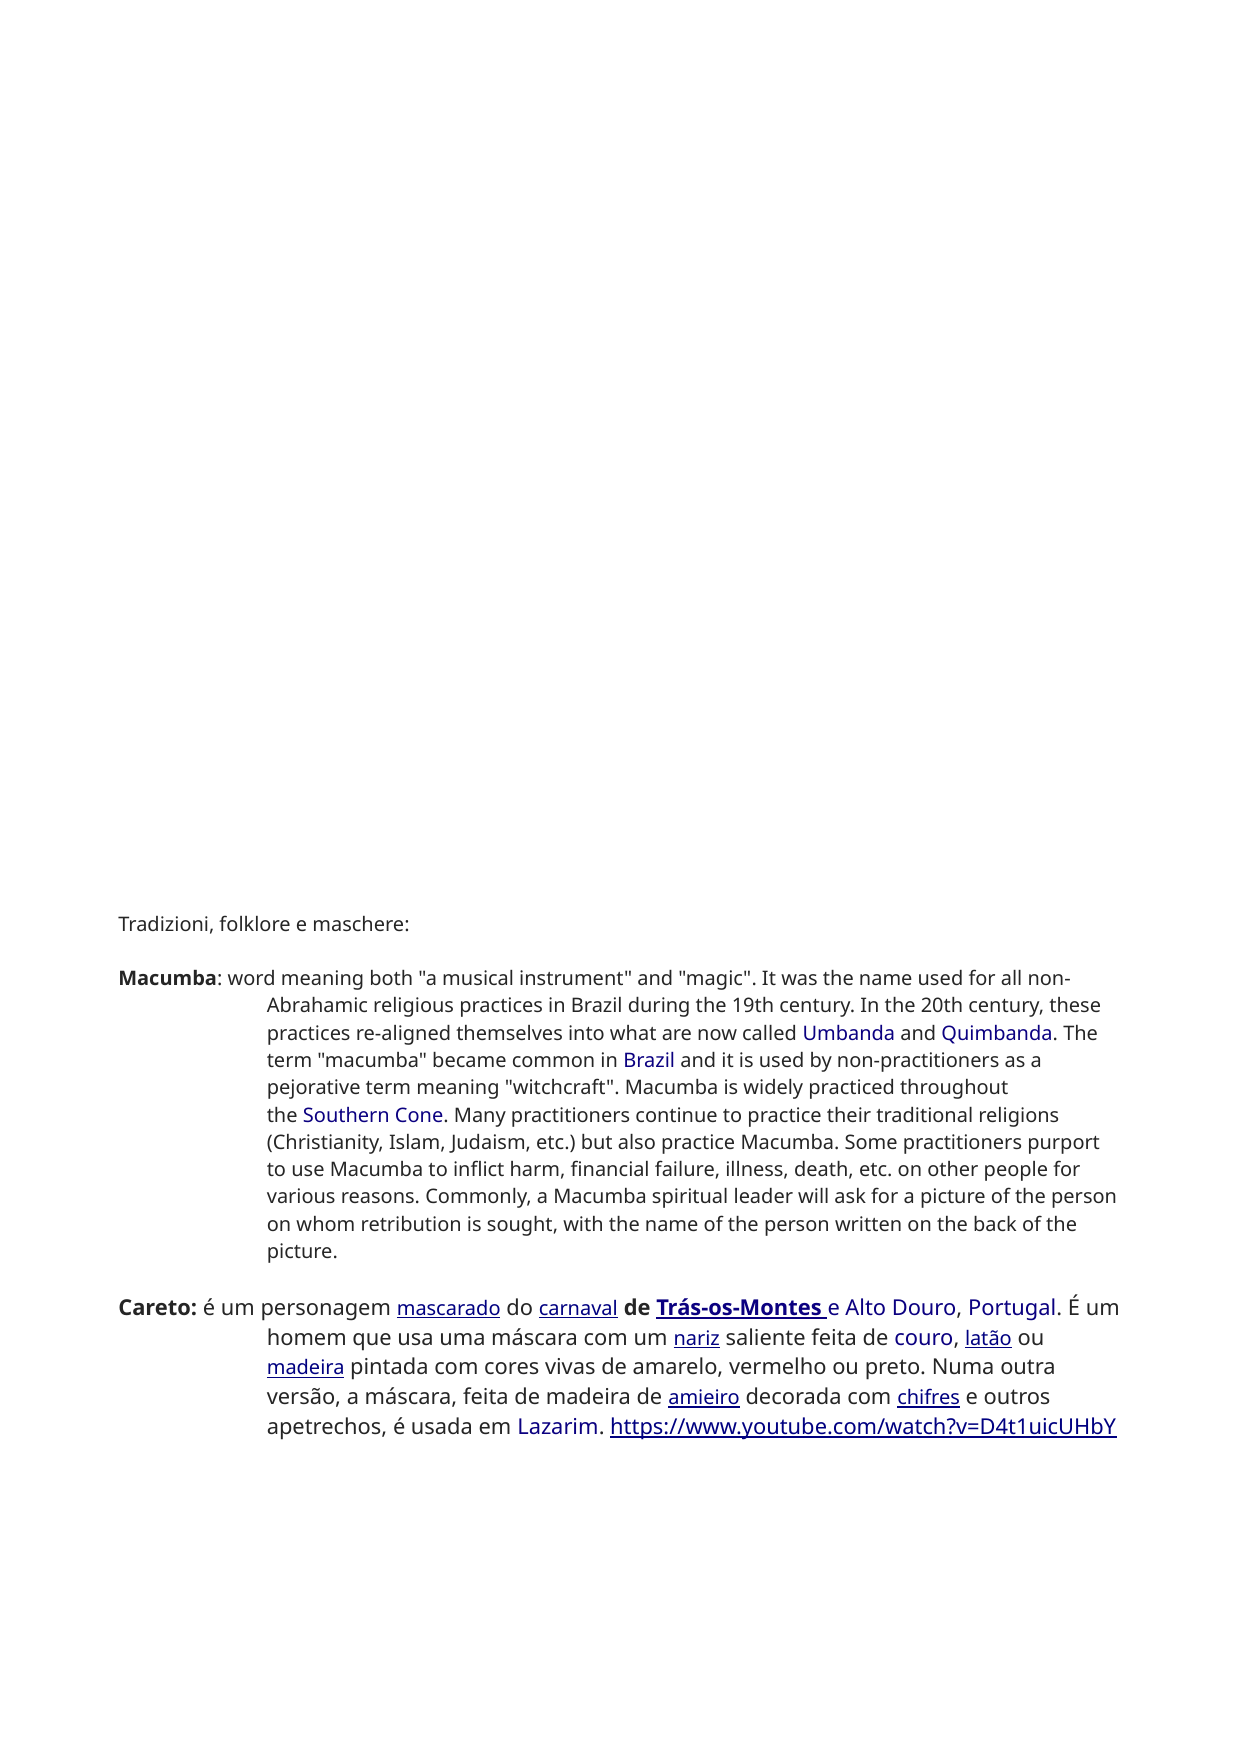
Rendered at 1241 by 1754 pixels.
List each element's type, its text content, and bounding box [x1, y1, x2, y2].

text Macumba: word meaning both "a musical instrument" and "magic". It was the name used for all non-Abrahamic religious practices in Brazil during the 19th century. In the 20th century, these practices re-aligned themselves into what are now called Umbanda and Quimbanda. The term "macumba" became common in Brazil and it is used by non-practitioners as a pejorative term meaning "witchcraft". Macumba is widely practiced throughout the Southern Cone. Many practitioners continue to practice their traditional religions (Christianity, Islam, Judaism, etc.) but also practice Macumba. Some practitioners purport to use Macumba to inflict harm, financial failure, illness, death, etc. on other people for various reasons. Commonly, a Macumba spiritual leader will ask for a picture of the person on whom retribution is sought, with the name of the person written on the back of the picture. [118, 964, 1122, 1264]
text Careto: é um personagem mascarado do carnaval de Trás-os-Montes e Alto Douro, Portugal. É um homem que usa uma máscara com um nariz saliente feita de couro, latão ou madeira pintada com cores vivas de amarelo, vermelho ou preto. Numa outra versão, a máscara, feita de madeira de amieiro decorada com chifres e outros apetrechos, é usada em Lazarim. https://www.youtube.com/watch?v=D4t1uicUHbY [118, 1292, 1122, 1441]
text Tradizioni, folklore e maschere: [118, 909, 1122, 937]
